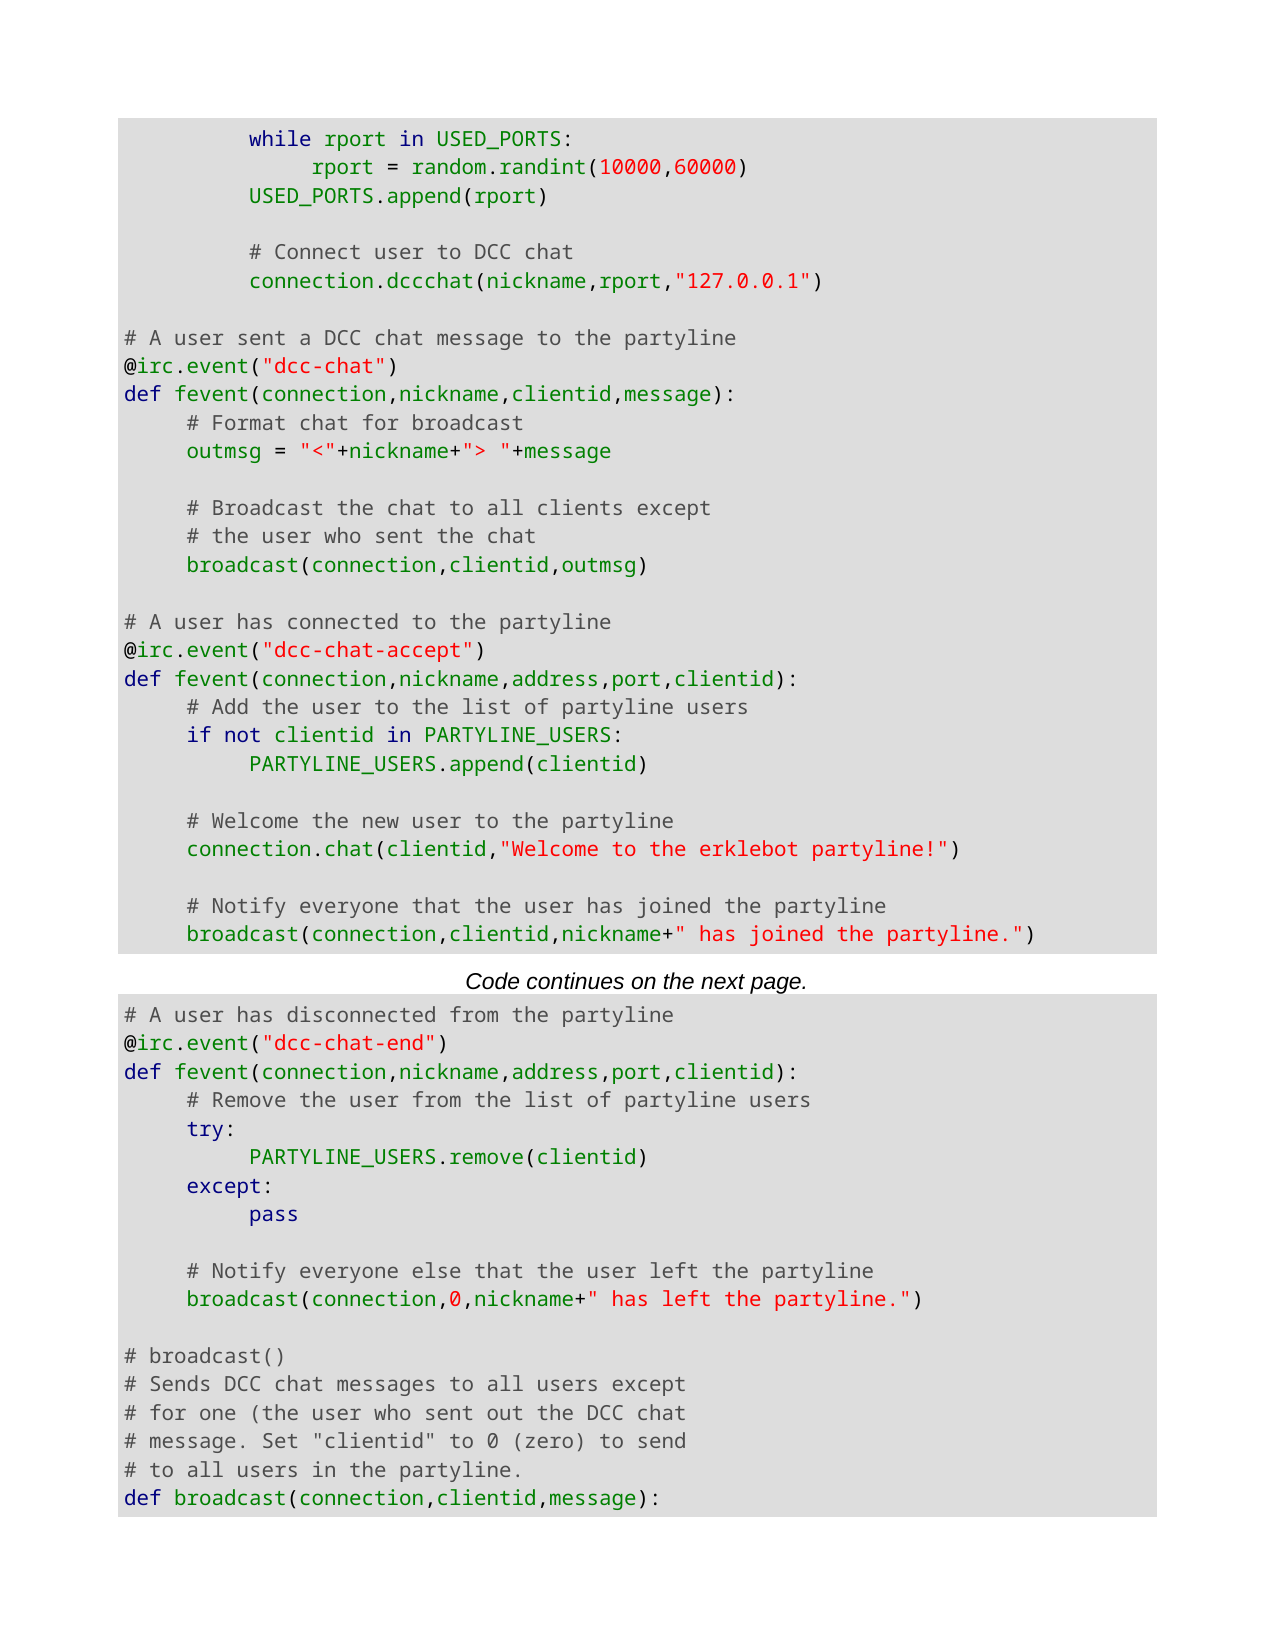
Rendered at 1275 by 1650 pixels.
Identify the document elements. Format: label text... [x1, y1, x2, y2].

table_header while rport in USED_PORTS: rport = random.randint(10000,60000) USED_PORTS.append(rport) # Connect user to DCC chat connection.dccchat(nickname,rport,"127.0.0.1") # A user sent a DCC chat message to the partyline @irc.event("dcc-chat") def fevent(connection,nickname,clientid,message): # Format chat for broadcast outmsg = "<"+nickname+"> "+message # Broadcast the chat to all clients except # the user who sent the chat broadcast(connection,clientid,outmsg) # A user has connected to the partyline @irc.event("dcc-chat-accept") def fevent(connection,nickname,address,port,clientid): # Add the user to the list of partyline users if not clientid in PARTYLINE_USERS: PARTYLINE_USERS.append(clientid) # Welcome the new user to the partyline connection.chat(clientid,"Welcome to the erklebot partyline!") # Notify everyone that the user has joined the partyline broadcast(connection,clientid,nickname+" has joined the partyline.") [118, 118, 1157, 954]
text Code continues on the next page. [118, 968, 1157, 994]
table_header # A user has disconnected from the partyline @irc.event("dcc-chat-end") def fevent(connection,nickname,address,port,clientid): # Remove the user from the list of partyline users try: PARTYLINE_USERS.remove(clientid) except: pass # Notify everyone else that the user left the partyline broadcast(connection,0,nickname+" has left the partyline.") # broadcast() # Sends DCC chat messages to all users except # for one (the user who sent out the DCC chat # message. Set "clientid" to 0 (zero) to send # to all users in the partyline. def broadcast(connection,clientid,message): [118, 994, 1157, 1517]
